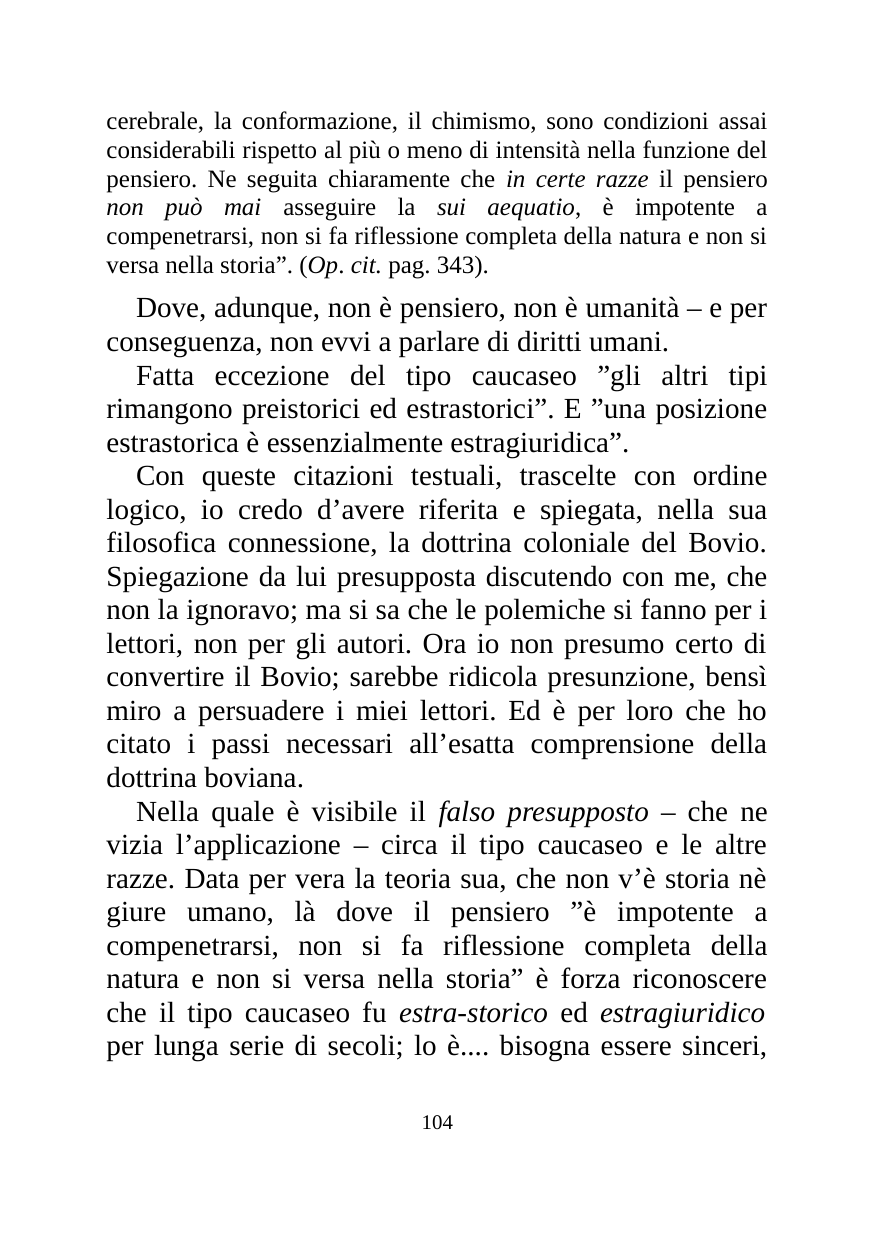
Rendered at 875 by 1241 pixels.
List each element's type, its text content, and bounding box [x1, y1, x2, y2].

text cerebrale, la conformazione, il chimismo, sono condizioni assai considerabili rispetto al più o meno di intensità nella funzione del pensiero. Ne seguita chiaramente che in certe razze il pensiero non può mai asseguire la sui aequatio, è impotente a compenetrarsi, non si fa riflessione completa della natura e non si versa nella storia”. (Op. cit. pag. 343). [106, 106, 768, 279]
text Fatta eccezione del tipo caucaseo ”gli altri tipi rimangono preistorici ed estrastorici”. E ”una posizione estrastorica è essenzialmente estragiuridica”. [106, 358, 768, 458]
text Con queste citazioni testuali, trascelte con ordine logico, io credo d’avere riferita e spiegata, nella sua filosofica connessione, la dottrina coloniale del Bovio. Spiegazione da lui presupposta discutendo con me, che non la ignoravo; ma si sa che le polemiche si fanno per i lettori, non per gli autori. Ora io non presumo certo di convertire il Bovio; sarebbe ridicola presunzione, bensì miro a persuadere i miei lettori. Ed è per loro che ho citato i passi necessari all’esatta comprensione della dottrina boviana. [106, 458, 768, 794]
text Dove, adunque, non è pensiero, non è umanità – e per conseguenza, non evvi a parlare di diritti umani. [106, 291, 768, 358]
text Nella quale è visibile il falso presupposto – che ne vizia l’applicazione – circa il tipo caucaseo e le altre razze. Data per vera la teoria sua, che non v’è storia nè giure umano, là dove il pensiero ”è impotente a compenetrarsi, non si fa riflessione completa della natura e non si versa nella storia” è forza riconoscere che il tipo caucaseo fu estra-storico ed estragiuridico per lunga serie di secoli; lo è.... bisogna essere sinceri, [106, 794, 768, 1062]
